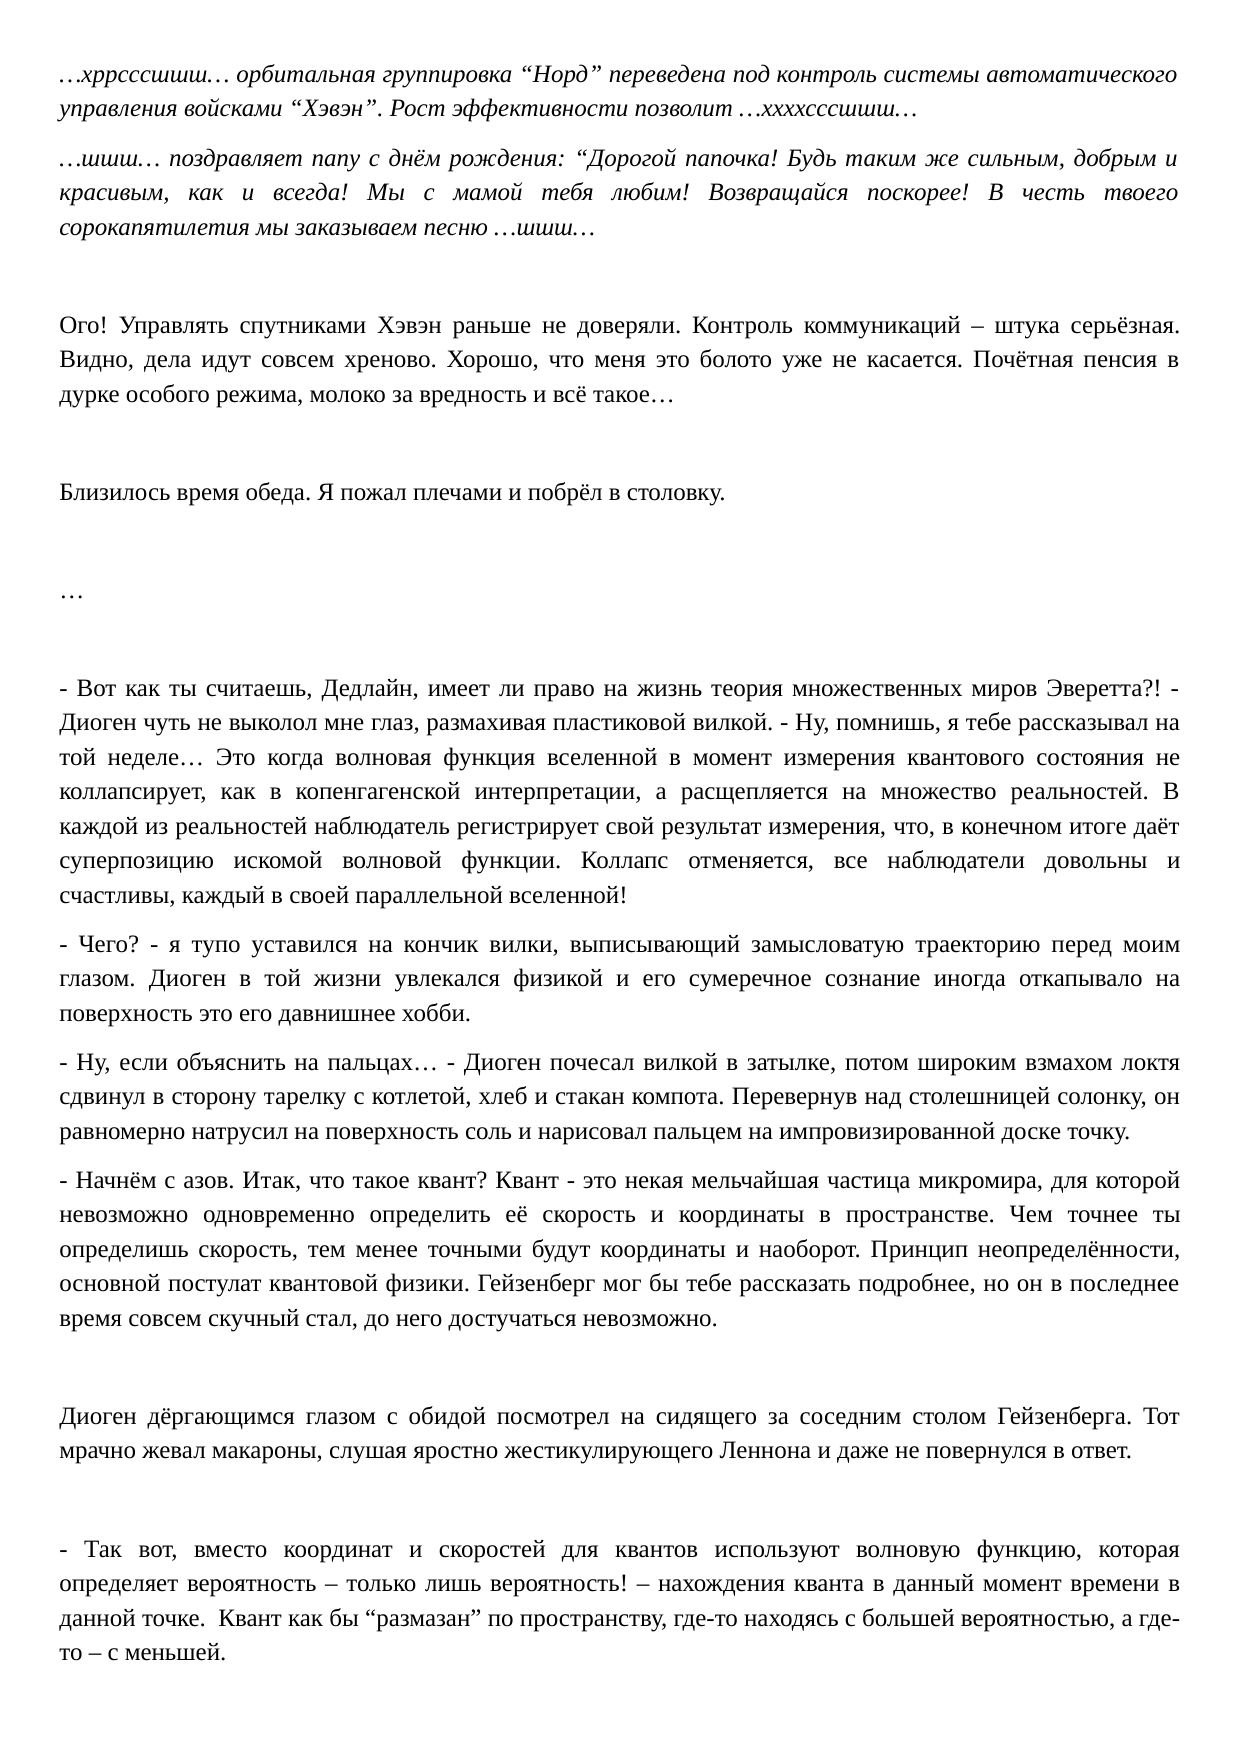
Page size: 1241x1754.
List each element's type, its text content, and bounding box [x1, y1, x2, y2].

text Ого! Управлять спутниками Хэвэн раньше не доверяли. Контроль коммуникаций – штука серьёзная. Видно, дела идут совсем хреново. Хорошо, что меня это болото уже не касается. Почётная пенсия в дурке особого режима, молоко за вредность и всё такое… [59, 310, 1181, 407]
text …хррсссшшш… орбитальная группировка “Норд” переведена под контроль системы автоматического управления войсками “Хэвэн”. Рост эффективности позволит …ххххсссшшш… [59, 59, 1181, 122]
text - Так вот, вместо координат и скоростей для квантов используют волновую функцию, которая определяет вероятность – только лишь вероятность! – нахождения кванта в данный момент времени в данной точке. Квант как бы “размазан” по пространству, где-то находясь с большей вероятностью, а где-то – с меньшей. [59, 1534, 1181, 1666]
text - Чего? - я тупо уставился на кончик вилки, выписывающий замысловатую траекторию перед моим глазом. Диоген в той жизни увлекался физикой и его сумеречное сознание иногда откапывало на поверхность это его давнишнее хобби. [59, 929, 1181, 1027]
text - Ну, если объяснить на пальцах… - Диоген почесал вилкой в затылке, потом широким взмахом локтя сдвинул в сторону тарелку с котлетой, хлеб и стакан компота. Перевернув над столешницей солонку, он равномерно натрусил на поверхность соль и нарисовал пальцем на импровизированной доске точку. [59, 1047, 1181, 1145]
text … [59, 575, 1181, 604]
text Близилось время обеда. Я пожал плечами и побрёл в столовку. [59, 477, 1181, 506]
text - Начнём с азов. Итак, что такое квант? Квант - это некая мельчайшая частица микромира, для которой невозможно одновременно определить её скорость и координаты в пространстве. Чем точнее ты определишь скорость, тем менее точными будут координаты и наоборот. Принцип неопределённости, основной постулат квантовой физики. Гейзенберг мог бы тебе рассказать подробнее, но он в последнее время совсем скучный стал, до него достучаться невозможно. [59, 1165, 1181, 1332]
text Диоген дёргающимся глазом с обидой посмотрел на сидящего за соседним столом Гейзенберга. Тот мрачно жевал макароны, слушая яростно жестикулирующего Леннона и даже не повернулся в ответ. [59, 1401, 1181, 1464]
text …шшш… поздравляет папу с днём рождения: “Дорогой папочка! Будь таким же сильным, добрым и красивым, как и всегда! Мы с мамой тебя любим! Возвращайся поскорее! В честь твоего сорокапятилетия мы заказываем песню …шшш… [59, 143, 1181, 240]
text - Вот как ты считаешь, Дедлайн, имеет ли право на жизнь теория множественных миров Эверетта?! - Диоген чуть не выколол мне глаз, размахивая пластиковой вилкой. - Ну, помнишь, я тебе рассказывал на той неделе… Это когда волновая функция вселенной в момент измерения квантового состояния не коллапсирует, как в копенгагенской интерпретации, а расщепляется на множество реальностей. В каждой из реальностей наблюдатель регистрирует свой результат измерения, что, в конечном итоге даёт суперпозицию искомой волновой функции. Коллапс отменяется, все наблюдатели довольны и счастливы, каждый в своей параллельной вселенной! [59, 673, 1181, 909]
